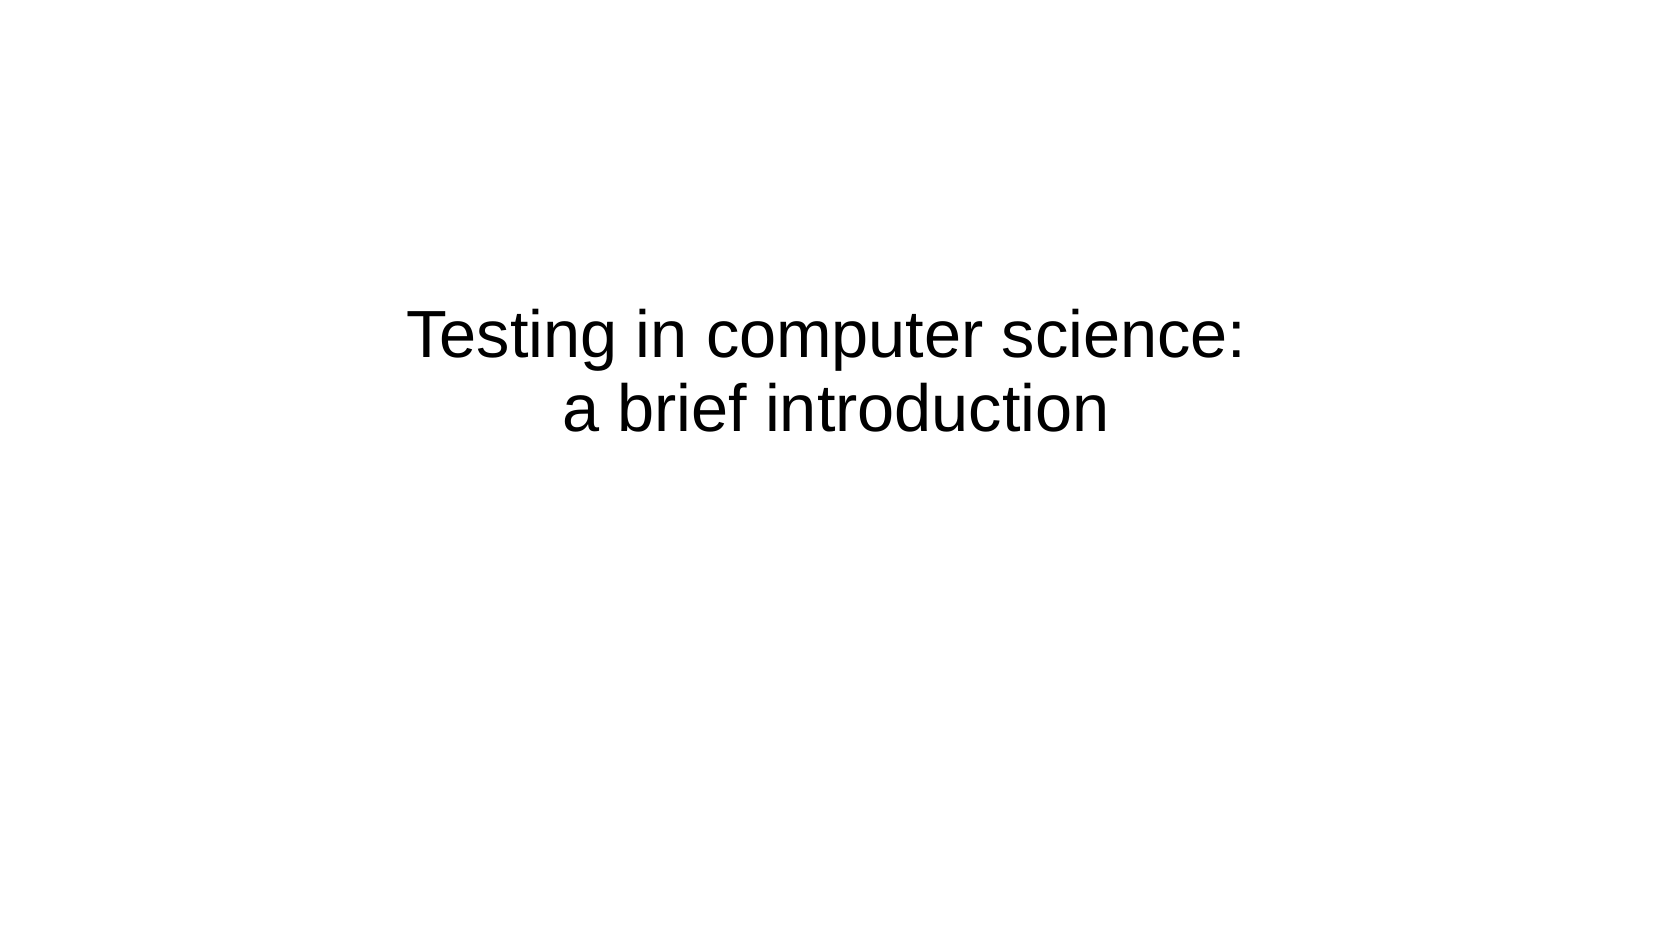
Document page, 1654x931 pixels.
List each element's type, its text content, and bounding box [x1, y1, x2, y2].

subtitle Testing in computer science: a brief introduction [82, 217, 1571, 526]
